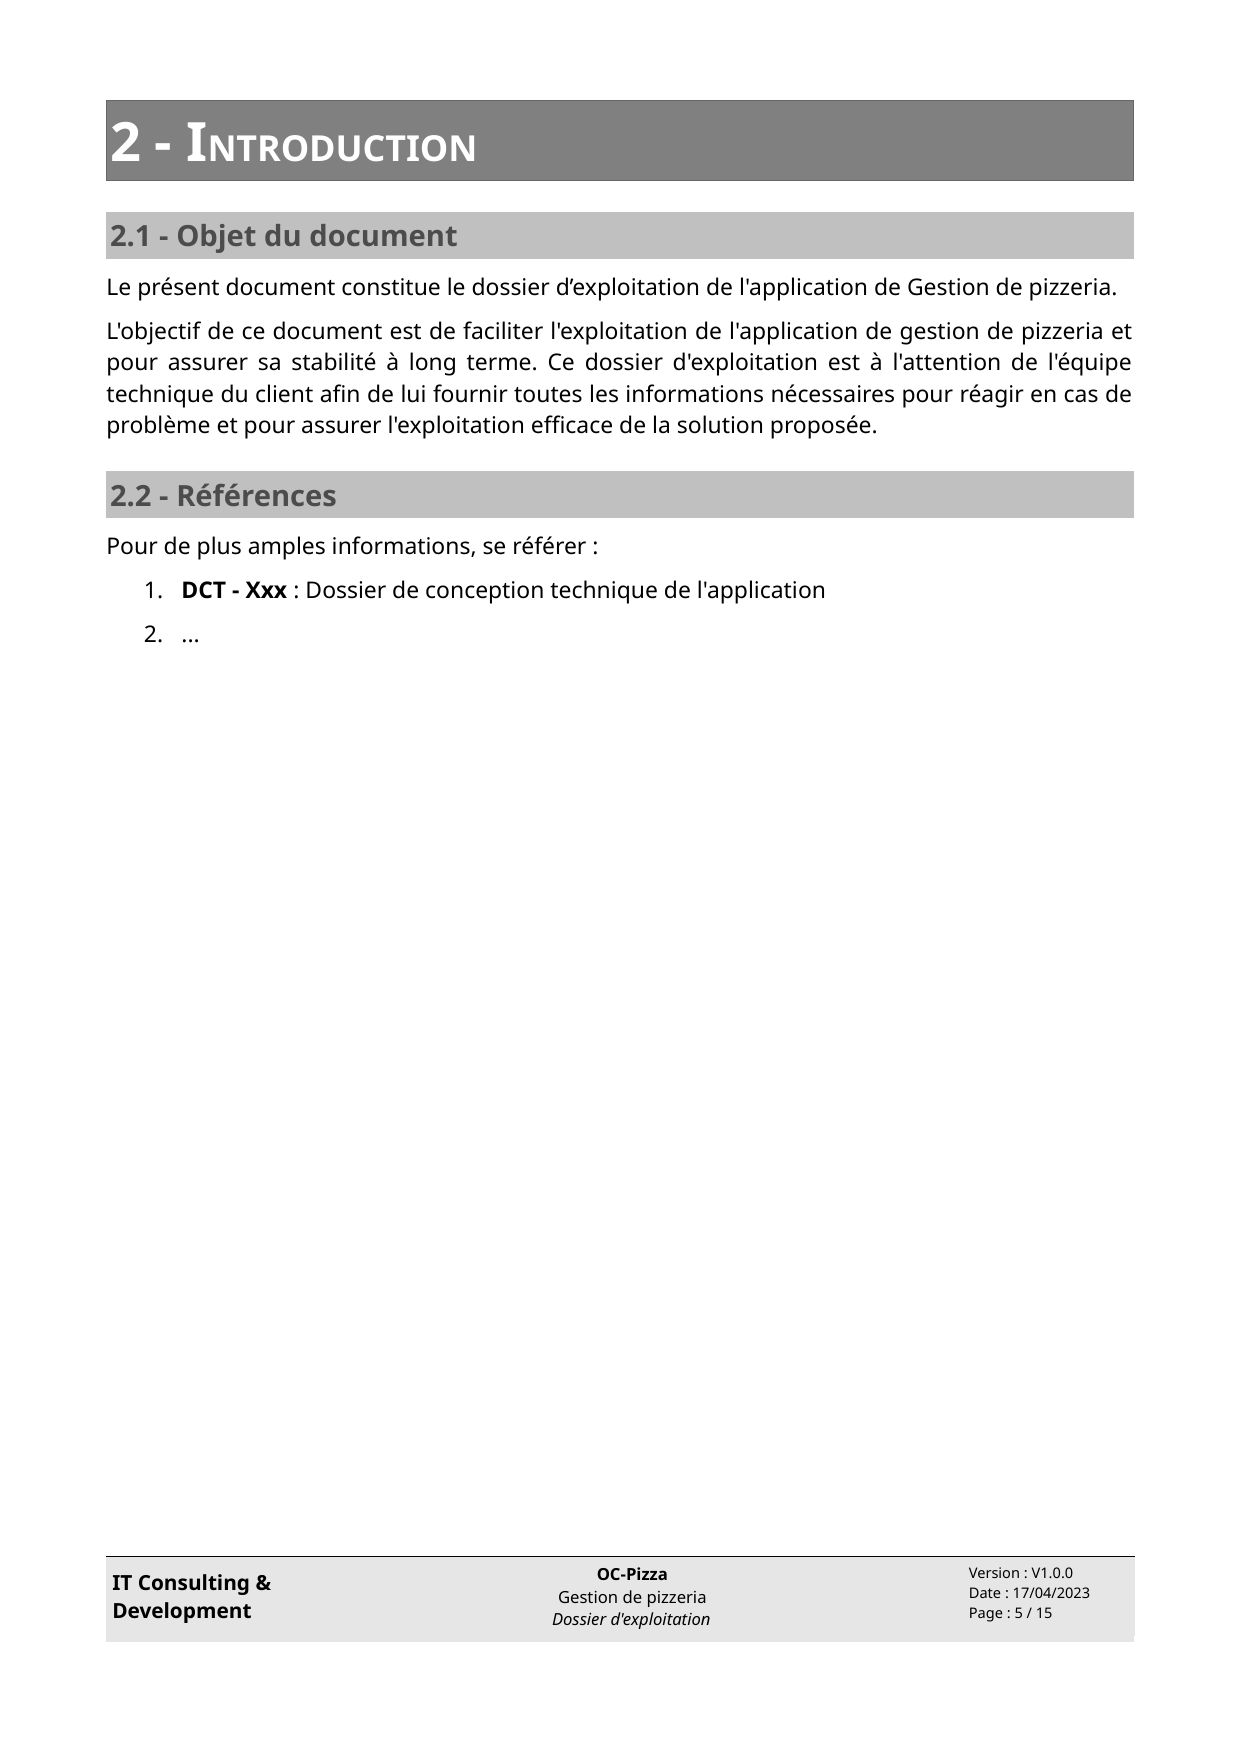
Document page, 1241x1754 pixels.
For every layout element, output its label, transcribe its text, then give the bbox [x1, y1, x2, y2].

list DCT - Xxx : Dossier de conception technique de l'application [144, 574, 1134, 605]
subtitle Objet du document [107, 213, 1133, 258]
text Pour de plus amples informations, se référer : [106, 530, 1134, 562]
subtitle Introduction [107, 101, 1133, 180]
text Le présent document constitue le dossier d’exploitation de l'application de Gestion de pizzeria. [106, 271, 1134, 302]
subtitle Références [107, 473, 1133, 517]
list ... [144, 618, 1134, 649]
text L'objectif de ce document est de faciliter l'exploitation de l'application de gestion de pizzeria et pour assurer sa stabilité à long terme. Ce dossier d'exploitation est à l'attention de l'équipe technique du client afin de lui fournir toutes les informations nécessaires pour réagir en cas de problème et pour assurer l'exploitation efficace de la solution proposée. [106, 315, 1134, 440]
